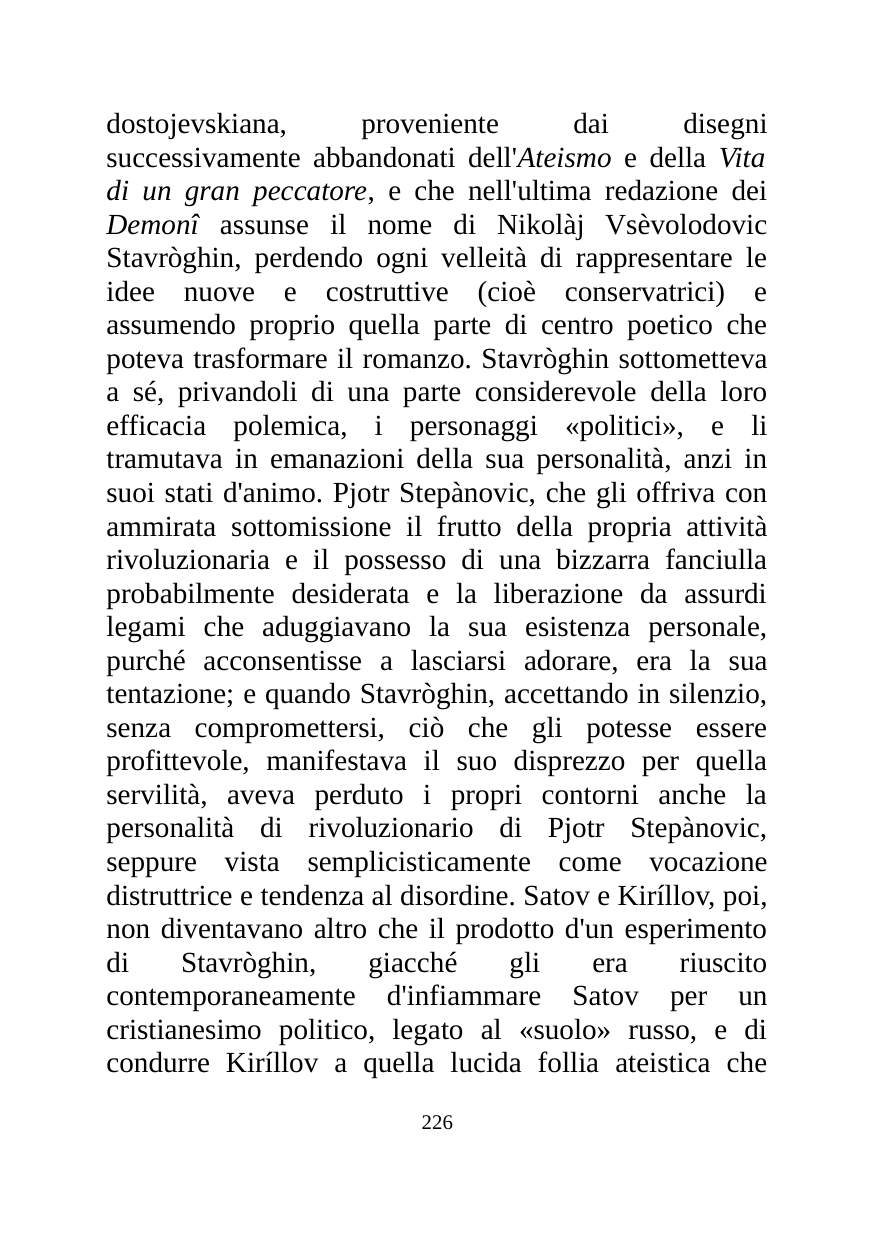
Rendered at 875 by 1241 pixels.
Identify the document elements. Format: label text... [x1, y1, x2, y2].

text dostojevskiana, proveniente dai disegni successivamente abbandonati dell'Ateismo e della Vita di un gran peccatore, e che nell'ultima redazione dei Demonî assunse il nome di Nikolàj Vsèvolodovic Stavròghin, perdendo ogni velleità di rappresentare le idee nuove e costruttive (cioè conservatrici) e assumendo proprio quella parte di centro poetico che poteva trasformare il romanzo. Stavròghin sottometteva a sé, privandoli di una parte considerevole della loro efficacia polemica, i personaggi «politici», e li tramutava in emanazioni della sua personalità, anzi in suoi stati d'animo. Pjotr Stepànovic, che gli offriva con ammirata sottomissione il frutto della propria attività rivoluzionaria e il possesso di una bizzarra fanciulla probabilmente desiderata e la liberazione da assurdi legami che aduggiavano la sua esistenza personale, purché acconsentisse a lasciarsi adorare, era la sua tentazione; e quando Stavròghin, accettando in silenzio, senza compromettersi, ciò che gli potesse essere profittevole, manifestava il suo disprezzo per quella servilità, aveva perduto i propri contorni anche la personalità di rivoluzionario di Pjotr Stepànovic, seppure vista semplicisticamente come vocazione distruttrice e tendenza al disordine. Satov e Kiríllov, poi, non diventavano altro che il prodotto d'un esperimento di Stavròghin, giacché gli era riuscito contemporaneamente d'infiammare Satov per un cristianesimo politico, legato al «suolo» russo, e di condurre Kiríllov a quella lucida follia ateistica che [106, 106, 768, 1079]
